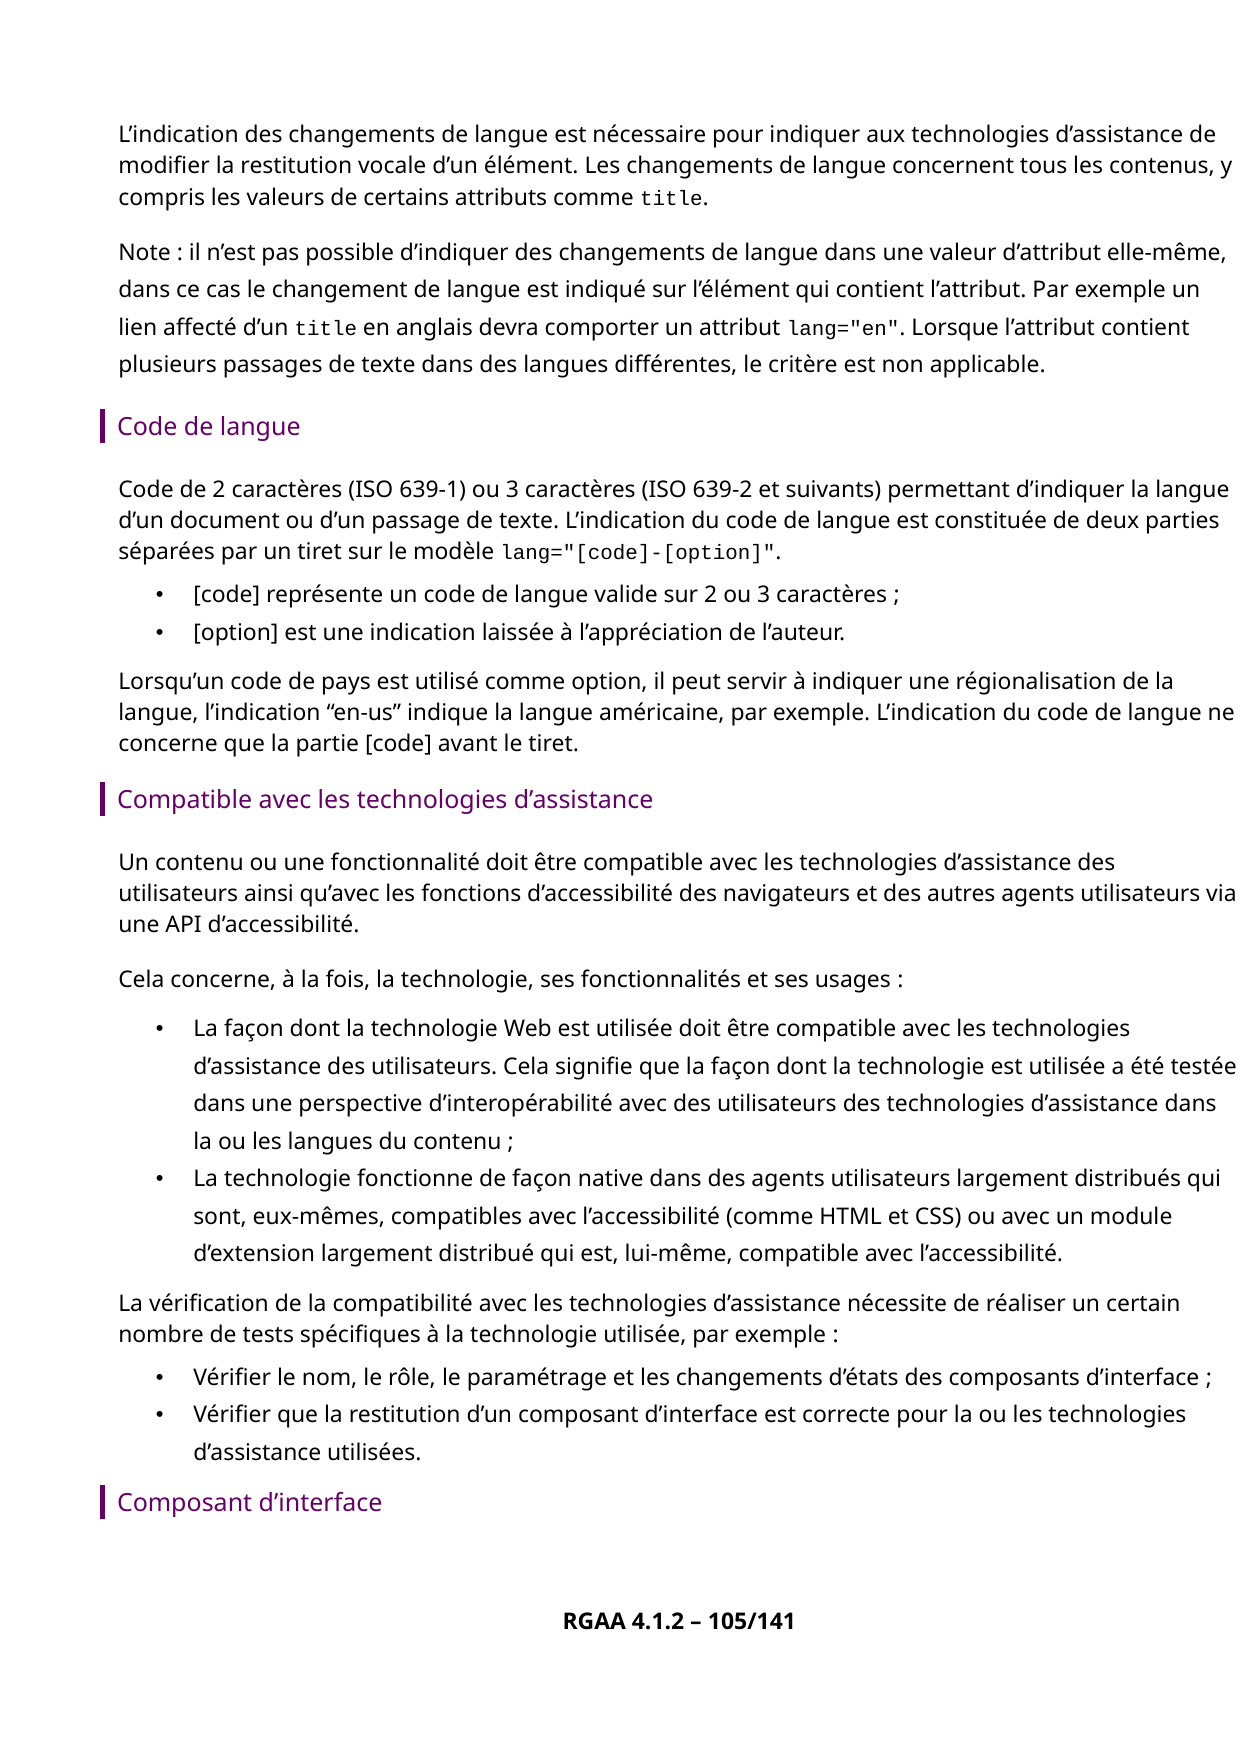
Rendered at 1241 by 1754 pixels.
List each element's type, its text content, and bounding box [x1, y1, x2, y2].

list Vérifier que la restitution d’un composant d’interface est correcte pour la ou les technologies d’assistance utilisées. [156, 1398, 1240, 1467]
list Vérifier le nom, le rôle, le paramétrage et les changements d’états des composants d’interface ; [156, 1361, 1240, 1392]
text Code de 2 caractères (ISO 639-1) ou 3 caractères (ISO 639-2 et suivants) permettant d’indiquer la langue d’un document ou d’un passage de texte. L’indication du code de langue est constituée de deux parties séparées par un tiret sur le modèle lang="[code]-[option]". [118, 472, 1240, 566]
text L’indication des changements de langue est nécessaire pour indiquer aux technologies d’assistance de modifier la restitution vocale d’un élément. Les changements de langue concernent tous les contenus, y compris les valeurs de certains attributs comme title. [118, 118, 1240, 212]
list La technologie fonctionne de façon native dans des agents utilisateurs largement distribués qui sont, eux-mêmes, compatibles avec l’accessibilité (comme HTML et CSS) ou avec un module d’extension largement distribué qui est, lui-même, compatible avec l’accessibilité. [156, 1162, 1240, 1268]
text Lorsqu’un code de pays est utilisé comme option, il peut servir à indiquer une régionalisation de la langue, l’indication “en-us” indique la langue américaine, par exemple. L’indication du code de langue ne concerne que la partie [code] avant le tiret. [118, 665, 1240, 758]
subtitle Code de langue [105, 409, 1240, 443]
list [code] représente un code de langue valide sur 2 ou 3 caractères ; [156, 578, 1240, 609]
subtitle Composant d’interface [105, 1485, 1240, 1519]
text Cela concerne, à la fois, la technologie, ses fonctionnalités et ses usages : [118, 963, 1240, 994]
list La façon dont la technologie Web est utilisée doit être compatible avec les technologies d’assistance des utilisateurs. Cela signifie que la façon dont la technologie est utilisée a été testée dans une perspective d’interopérabilité avec des utilisateurs des technologies d’assistance dans la ou les langues du contenu ; [156, 1012, 1240, 1156]
text Note : il n’est pas possible d’indiquer des changements de langue dans une valeur d’attribut elle-même, dans ce cas le changement de langue est indiqué sur l’élément qui contient l’attribut. Par exemple un lien affecté d’un title en anglais devra comporter un attribut lang="en". Lorsque l’attribut contient plusieurs passages de texte dans des langues différentes, le critère est non applicable. [118, 235, 1240, 379]
text Un contenu ou une fonctionnalité doit être compatible avec les technologies d’assistance des utilisateurs ainsi qu’avec les fonctions d’accessibilité des navigateurs et des autres agents utilisateurs via une API d’accessibilité. [118, 846, 1240, 939]
text La vérification de la compatibilité avec les technologies d’assistance nécessite de réaliser un certain nombre de tests spécifiques à la technologie utilisée, par exemple : [118, 1286, 1240, 1349]
subtitle Compatible avec les technologies d’assistance [105, 782, 1240, 816]
list [option] est une indication laissée à l’appréciation de l’auteur. [156, 616, 1240, 647]
